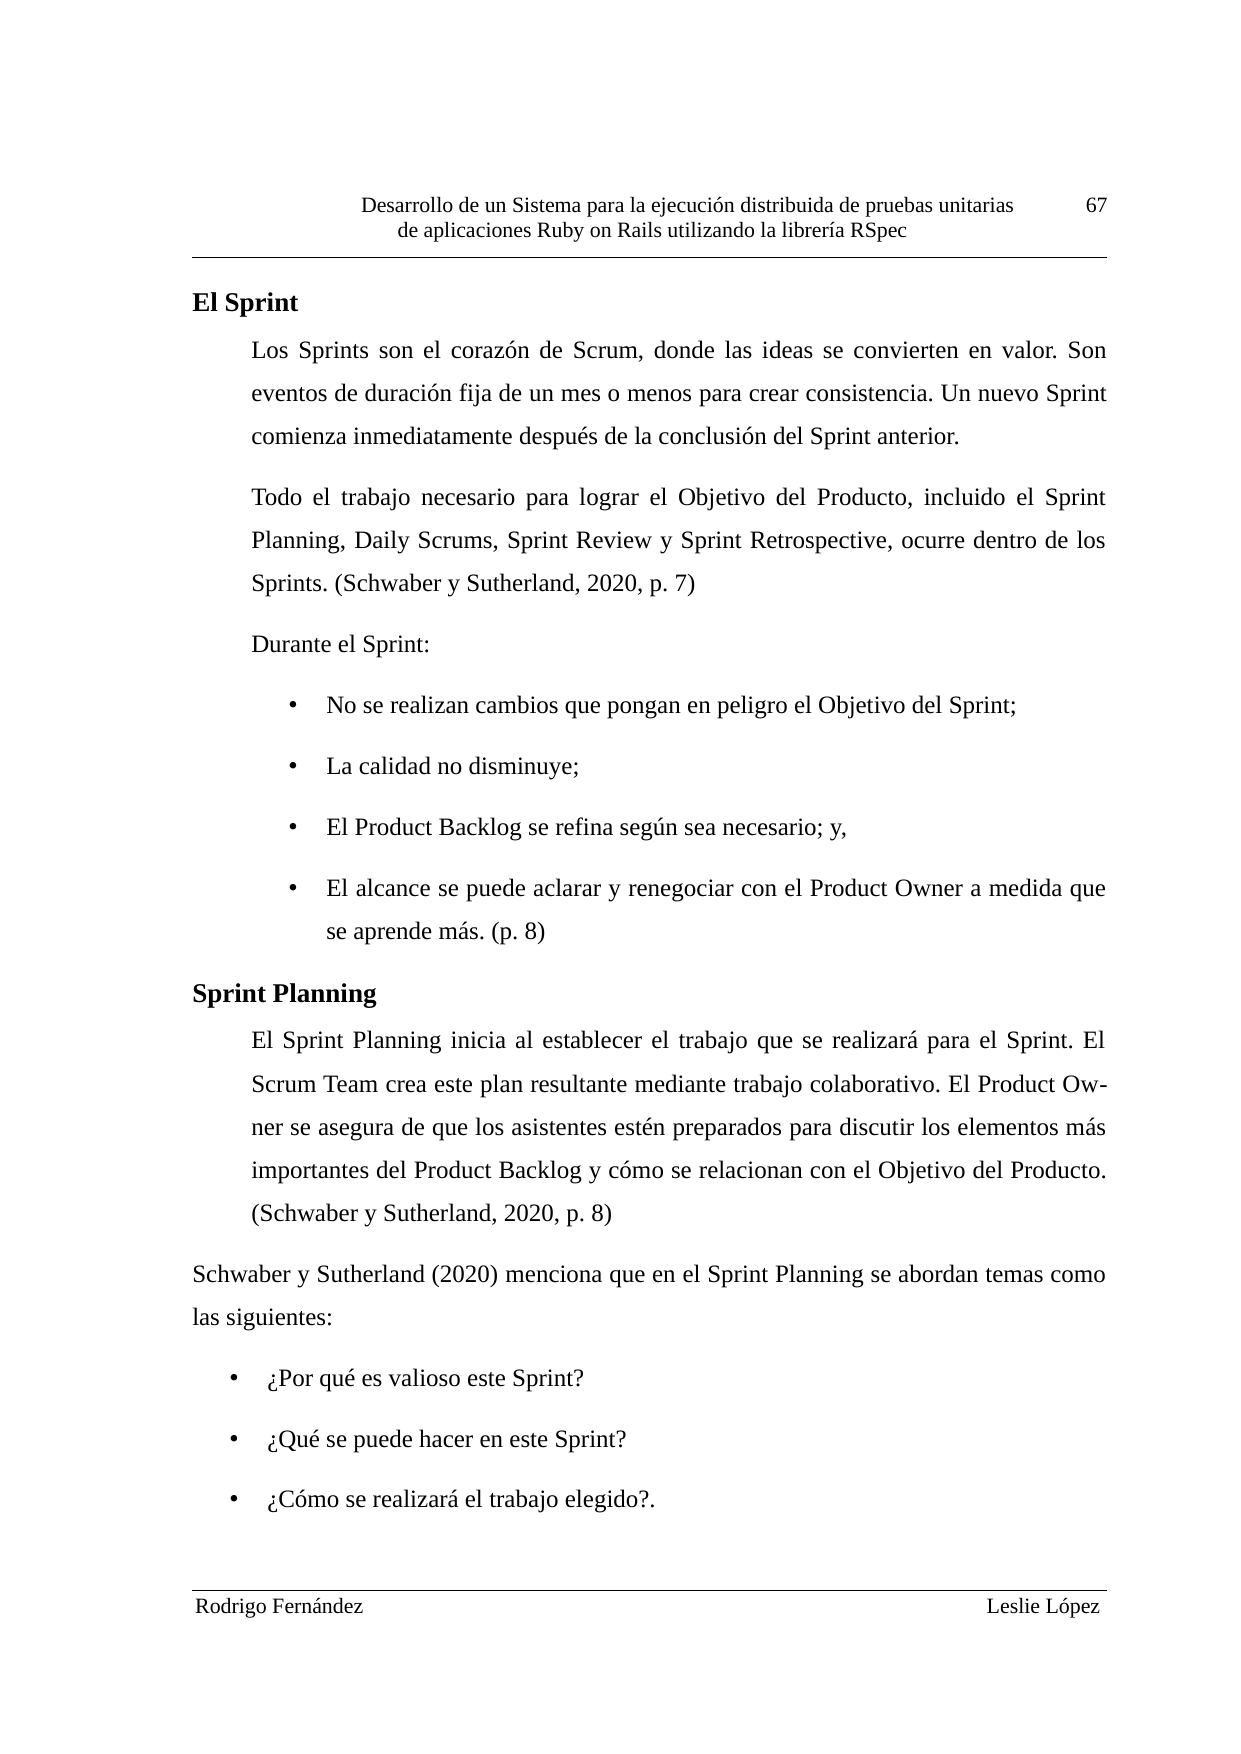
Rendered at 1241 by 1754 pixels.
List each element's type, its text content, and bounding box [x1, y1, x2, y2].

text Los Sprints son el corazón de Scrum, donde las ideas se convierten en valor. Son eventos de duración fija de un mes o menos para crear consistencia. Un nuevo Sprint comienza inmediatamente después de la conclusión del Sprint anterior. [251, 335, 1107, 450]
list El Product Backlog se refina según sea necesario; y, [288, 812, 1107, 841]
list Sprint Planning [192, 977, 1107, 1008]
list ¿Qué se puede hacer en este Sprint? [229, 1424, 1107, 1452]
list La calidad no disminuye; [288, 751, 1107, 780]
list ¿Por qué es valioso este Sprint? [229, 1363, 1107, 1392]
list No se realizan cambios que pongan en peligro el Objetivo del Sprint; [288, 690, 1107, 719]
list ¿Cómo se realizará el trabajo elegido?. [229, 1484, 1107, 1513]
text Todo el trabajo necesario para lograr el Objetivo del Producto, incluido el Sprint Planning, Daily Scrums, Sprint Review y Sprint Retrospective, ocurre dentro de los Sprints. (Schwaber y Sutherland, 2020, p. 7) [251, 482, 1107, 597]
list El alcance se puede aclarar y renegociar con el Product Owner a medida que se aprende más. (p. 8) [288, 873, 1107, 944]
text El Sprint Planning inicia al establecer el trabajo que se realizará para el Sprint. El Scrum Team crea este plan resultante mediante trabajo colaborativo. El Product Ow­ner se asegura de que los asistentes estén preparados para discutir los elementos más importantes del Product Backlog y cómo se relacionan con el Objetivo del Producto. (Schwaber y Sutherland, 2020, p. 8) [251, 1026, 1107, 1227]
text Durante el Sprint: [251, 629, 1107, 658]
list El Sprint [192, 286, 1107, 317]
text Schwaber y Sutherland (2020)⁠ menciona que en el Sprint Planning se abordan temas como las siguientes: [192, 1259, 1107, 1331]
